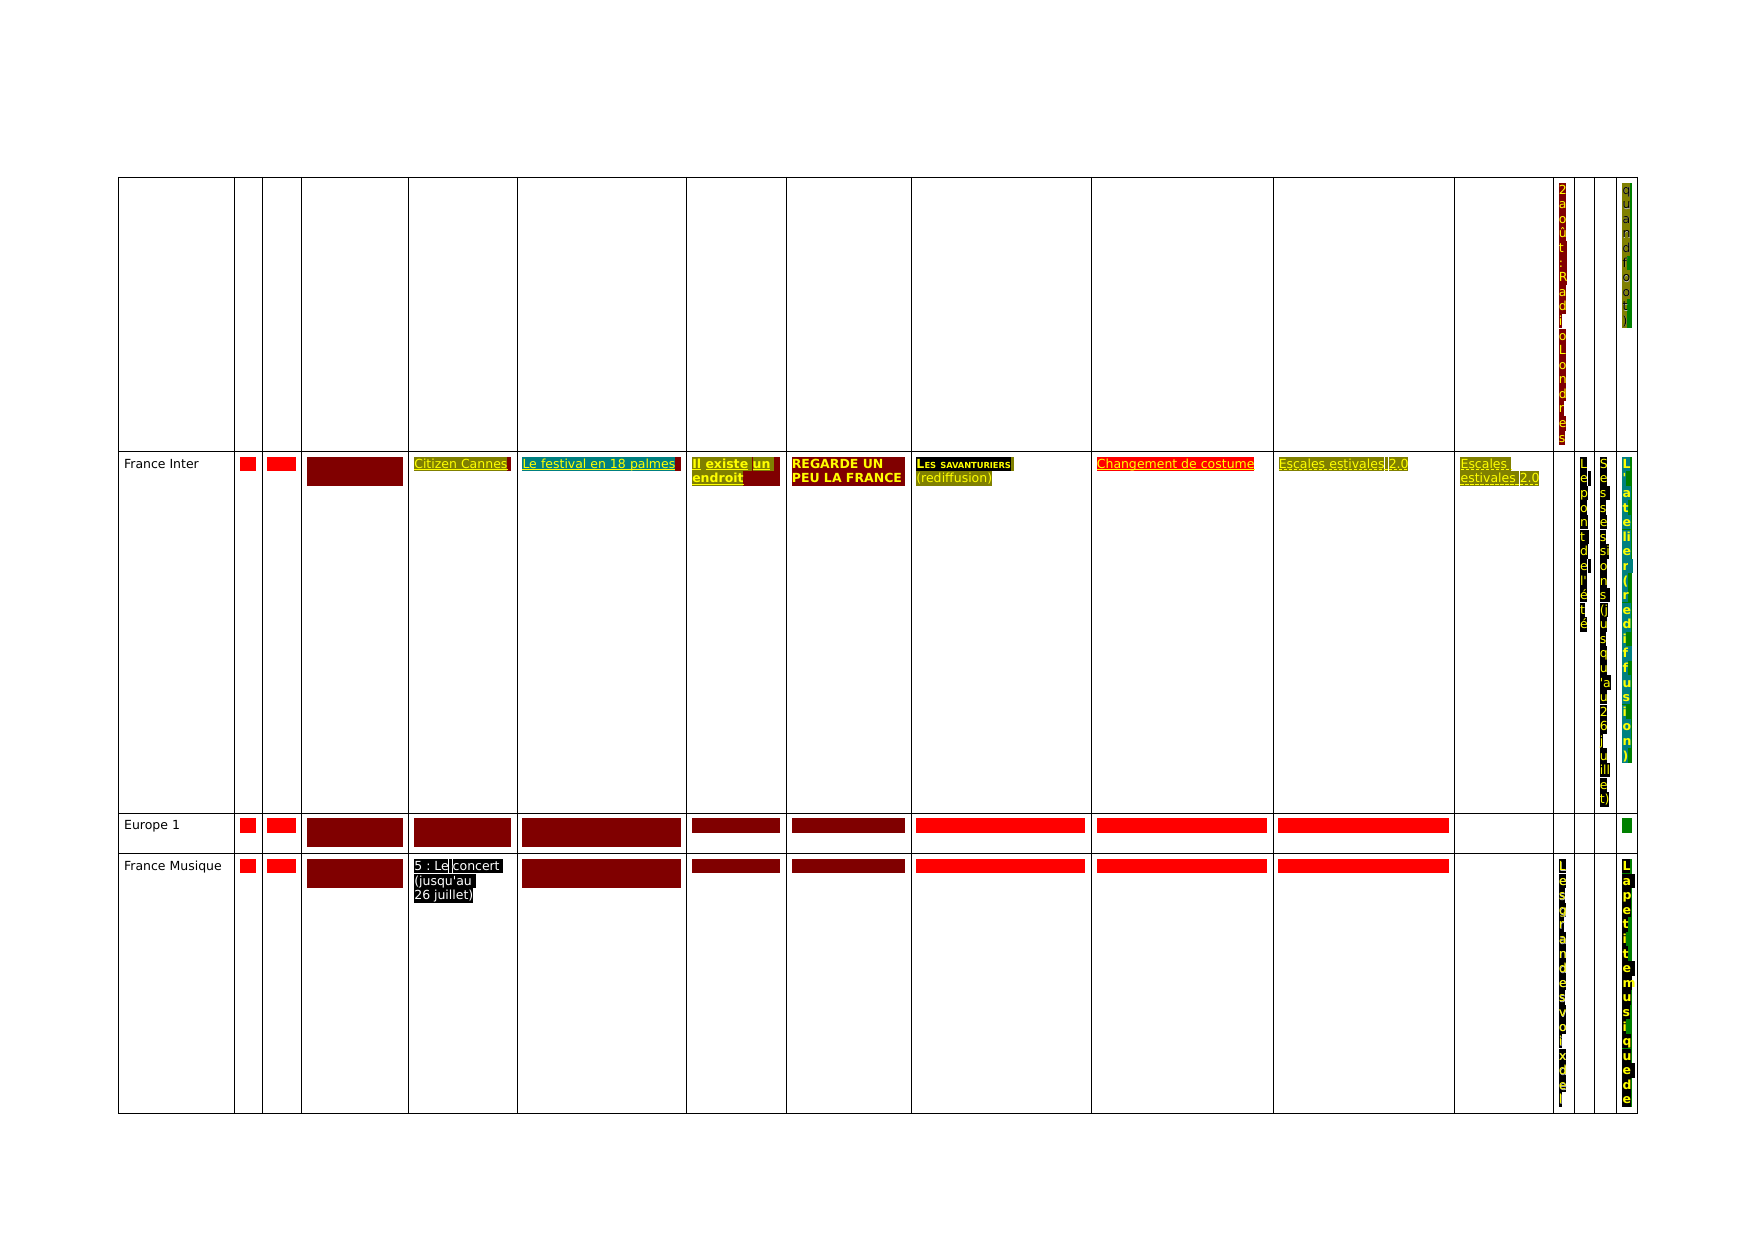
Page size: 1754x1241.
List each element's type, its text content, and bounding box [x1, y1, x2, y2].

table_cell Le pont de l'été [1575, 452, 1594, 812]
table_cell [1554, 452, 1574, 812]
table_cell [409, 178, 517, 451]
table_cell [302, 814, 408, 853]
table_cell [235, 178, 262, 451]
table_cell [1554, 814, 1574, 853]
table_cell [235, 452, 262, 812]
table_cell Les savanturiers (rediffusion) [912, 452, 1091, 812]
table_cell France Inter [119, 452, 234, 812]
table_cell [1575, 854, 1594, 1113]
table_cell [1274, 814, 1454, 853]
table_cell [235, 814, 262, 853]
table_cell Escales estivales 2.0 [1274, 452, 1454, 812]
table_cell [1455, 814, 1553, 853]
table_cell [518, 814, 686, 853]
table_cell [1274, 178, 1454, 451]
table_cell Europe 1 [119, 814, 234, 853]
table_cell [1595, 814, 1616, 853]
table_cell [912, 854, 1091, 1113]
table_cell [687, 814, 786, 853]
table_cell [687, 854, 786, 1113]
table_cell [235, 854, 262, 1113]
table_cell La petite musique de [1617, 854, 1637, 1113]
table_cell [1092, 814, 1273, 853]
table_cell [1595, 854, 1616, 1113]
table_cell Les grandes voix de l [1554, 854, 1574, 1113]
table_cell L'atelier (rediffusion) [1617, 452, 1637, 812]
table_cell Ses sessions (jusqu'au 26 juillet) [1595, 452, 1616, 812]
table_cell Citizen Cannes [409, 452, 517, 812]
table_cell [1455, 178, 1553, 451]
table_cell Changement de costume [1092, 452, 1273, 812]
table_cell [1092, 854, 1273, 1113]
table_cell [1455, 854, 1553, 1113]
table_cell [119, 178, 234, 451]
table_cell [302, 854, 408, 1113]
table_cell Escales estivales 2.0 [1455, 452, 1553, 812]
table_cell [302, 452, 408, 812]
table_cell [263, 854, 301, 1113]
table_cell [787, 854, 911, 1113]
table_cell [409, 814, 517, 853]
table_cell 5 : Le concert (jusqu'au 26 juillet) [409, 854, 517, 1113]
table_cell [1595, 178, 1616, 451]
table_cell [263, 178, 301, 451]
table_cell [787, 178, 911, 451]
table_cell [912, 178, 1091, 451]
table_cell [263, 814, 301, 853]
table_cell [687, 178, 786, 451]
table_cell [302, 178, 408, 451]
table_cell [518, 854, 686, 1113]
table_cell Le festival en 18 palmes [518, 452, 686, 812]
table_cell [1575, 178, 1594, 451]
table_cell 2 août : Radio Londres [1554, 178, 1574, 451]
table_cell [1274, 854, 1454, 1113]
table_cell [263, 452, 301, 812]
table_cell [1575, 814, 1594, 853]
table_cell quand foot) [1617, 178, 1637, 451]
table_cell France Musique [119, 854, 234, 1113]
table_cell [1617, 814, 1637, 853]
table_cell [518, 178, 686, 451]
table_cell [1092, 178, 1273, 451]
table_cell [787, 814, 911, 853]
table_cell [912, 814, 1091, 853]
table_cell Regarde un peu la france [787, 452, 911, 812]
table_cell Il existe un endroit [687, 452, 786, 812]
